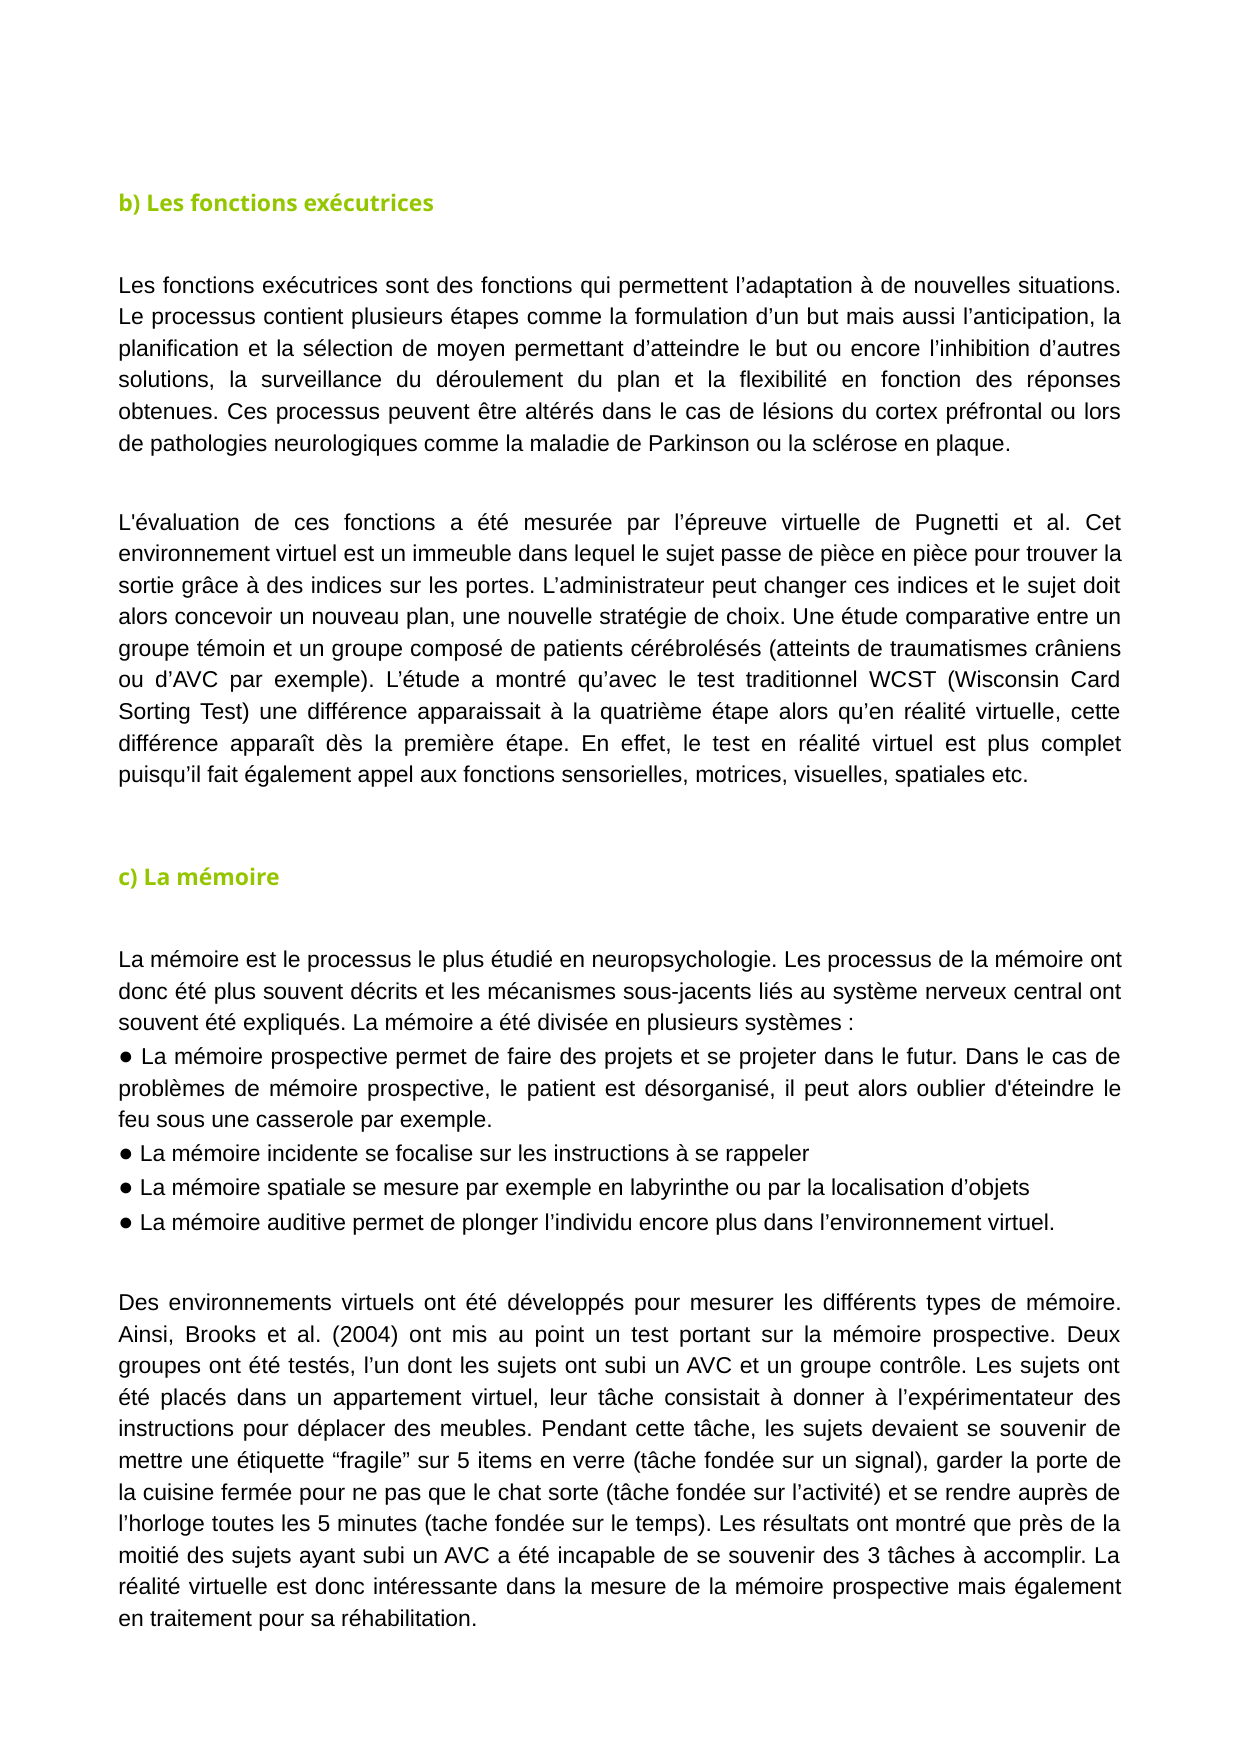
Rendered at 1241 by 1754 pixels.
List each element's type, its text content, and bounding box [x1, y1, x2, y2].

subtitle b) Les fonctions exécutrices [118, 187, 1122, 218]
text Des environnements virtuels ont été développés pour mesurer les différents types de mémoire. Ainsi, Brooks et al. (2004) ont mis au point un test portant sur la mémoire prospective. Deux groupes ont été testés, l’un dont les sujets ont subi un AVC et un groupe contrôle. Les sujets ont été placés dans un appartement virtuel, leur tâche consistait à donner à l’expérimentateur des instructions pour déplacer des meubles. Pendant cette tâche, les sujets devaient se souvenir de mettre une étiquette “fragile” sur 5 items en verre (tâche fondée sur un signal), garder la porte de la cuisine fermée pour ne pas que le chat sorte (tâche fondée sur l’activité) et se rendre auprès de l’horloge toutes les 5 minutes (tache fondée sur le temps). Les résultats ont montré que près de la moitié des sujets ayant subi un AVC a été incapable de se souvenir des 3 tâches à accomplir. La réalité virtuelle est donc intéressante dans la mesure de la mémoire prospective mais également en traitement pour sa réhabilitation. [118, 1289, 1122, 1631]
text La mémoire est le processus le plus étudié en neuropsychologie. Les processus de la mémoire ont donc été plus souvent décrits et les mécanismes sous-jacents liés au système nerveux central ont souvent été expliqués. La mémoire a été divisée en plusieurs systèmes : [118, 946, 1122, 1036]
text ● La mémoire prospective permet de faire des projets et se projeter dans le futur. Dans le cas de problèmes de mémoire prospective, le patient est désorganisé, il peut alors oublier d'éteindre le feu sous une casserole par exemple. [118, 1041, 1122, 1133]
text L'évaluation de ces fonctions a été mesurée par l’épreuve virtuelle de Pugnetti et al. Cet environnement virtuel est un immeuble dans lequel le sujet passe de pièce en pièce pour trouver la sortie grâce à des indices sur les portes. L’administrateur peut changer ces indices et le sujet doit alors concevoir un nouveau plan, une nouvelle stratégie de choix. Une étude comparative entre un groupe témoin et un groupe composé de patients cérébrolésés (atteints de traumatismes crâniens ou d’AVC par exemple). L’étude a montré qu’avec le test traditionnel WCST (Wisconsin Card Sorting Test) une différence apparaissait à la quatrième étape alors qu’en réalité virtuelle, cette différence apparaît dès la première étape. En effet, le test en réalité virtuel est plus complet puisqu’il fait également appel aux fonctions sensorielles, motrices, visuelles, spatiales etc. [118, 509, 1122, 787]
text ● La mémoire spatiale se mesure par exemple en labyrinthe ou par la localisation d’objets [118, 1172, 1122, 1201]
subtitle c) La mémoire [118, 861, 1122, 892]
text Les fonctions exécutrices sont des fonctions qui permettent l’adaptation à de nouvelles situations. Le processus contient plusieurs étapes comme la formulation d’un but mais aussi l’anticipation, la planification et la sélection de moyen permettant d’atteindre le but ou encore l’inhibition d’autres solutions, la surveillance du déroulement du plan et la flexibilité en fonction des réponses obtenues. Ces processus peuvent être altérés dans le cas de lésions du cortex préfrontal ou lors de pathologies neurologiques comme la maladie de Parkinson ou la sclérose en plaque. [118, 272, 1122, 456]
text ● La mémoire incidente se focalise sur les instructions à se rappeler [118, 1138, 1122, 1167]
text ● La mémoire auditive permet de plonger l’individu encore plus dans l’environnement virtuel. [118, 1207, 1122, 1236]
